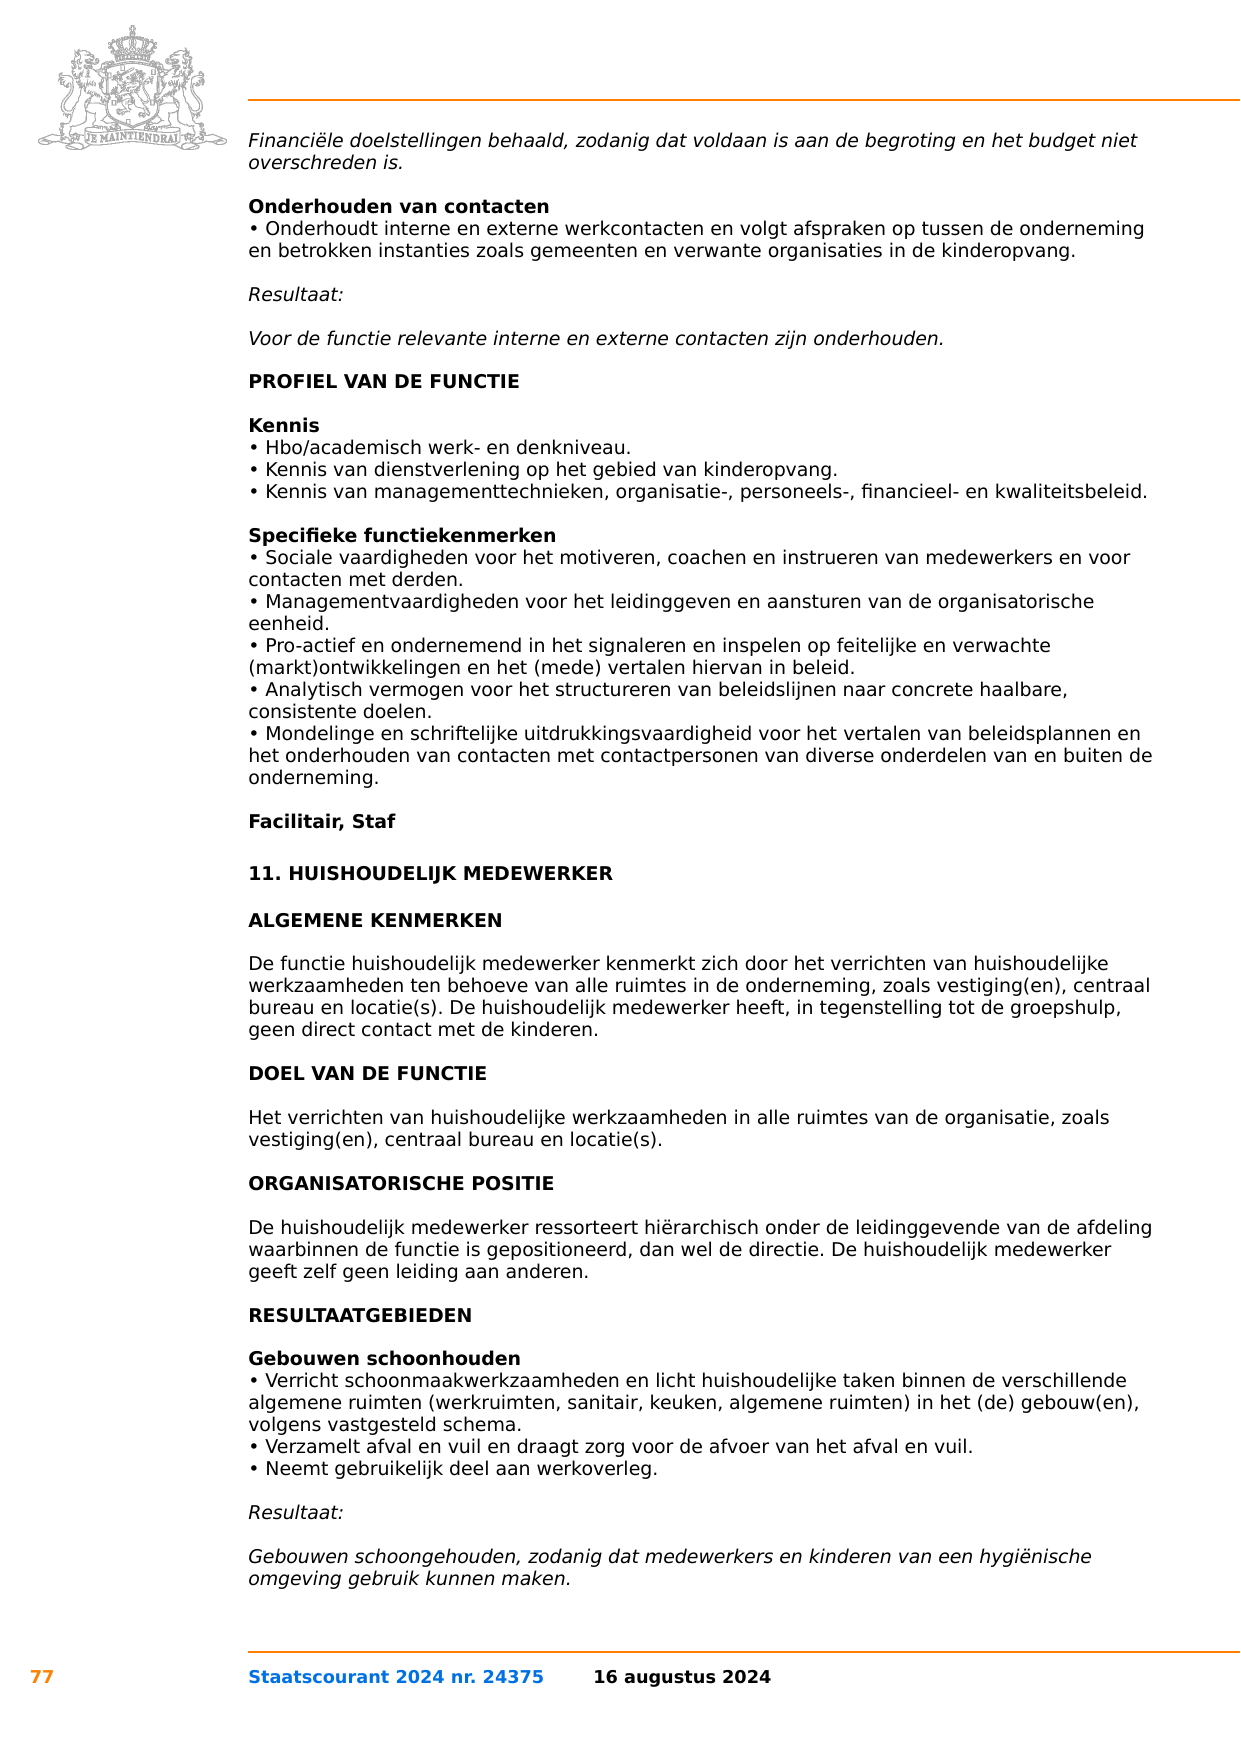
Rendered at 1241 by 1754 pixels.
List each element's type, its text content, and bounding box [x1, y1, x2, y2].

subtitle ALGEMENE KENMERKEN [248, 909, 1163, 931]
text • Mondelinge en schriftelijke uitdrukkingsvaardigheid voor het vertalen van beleidsplannen en het onderhouden van contacten met contactpersonen van diverse onderdelen van en buiten de onderneming. [248, 723, 1163, 789]
subtitle ORGANISATORISCHE POSITIE [248, 1173, 1163, 1195]
subtitle Kennis [248, 415, 1163, 437]
text Resultaat: [248, 1502, 1163, 1524]
subtitle RESULTAATGEBIEDEN [248, 1304, 1163, 1326]
text • Analytisch vermogen voor het structureren van beleidslijnen naar concrete haalbare, consistente doelen. [248, 679, 1163, 723]
subtitle PROFIEL VAN DE FUNCTIE [248, 371, 1163, 393]
text • Managementvaardigheden voor het leidinggeven en aansturen van de organisatorische eenheid. [248, 591, 1163, 635]
text De functie huishoudelijk medewerker kenmerkt zich door het verrichten van huishoudelijke werkzaamheden ten behoeve van alle ruimtes in de onderneming, zoals vestiging(en), centraal bureau en locatie(s). De huishoudelijk medewerker heeft, in tegenstelling tot de groepshulp, geen direct contact met de kinderen. [248, 953, 1163, 1041]
text • Kennis van dienstverlening op het gebied van kinderopvang. [248, 459, 1163, 481]
text Gebouwen schoongehouden, zodanig dat medewerkers en kinderen van een hygiënische omgeving gebruik kunnen maken. [248, 1546, 1163, 1590]
subtitle Onderhouden van contacten [248, 196, 1163, 218]
text • Neemt gebruikelijk deel aan werkoverleg. [248, 1458, 1163, 1480]
text De huishoudelijk medewerker ressorteert hiërarchisch onder de leidinggevende van de afdeling waarbinnen de functie is gepositioneerd, dan wel de directie. De huishoudelijk medewerker geeft zelf geen leiding aan anderen. [248, 1217, 1163, 1283]
text • Sociale vaardigheden voor het motiveren, coachen en instrueren van medewerkers en voor contacten met derden. [248, 547, 1163, 591]
text • Verricht schoonmaakwerkzaamheden en licht huishoudelijke taken binnen de verschillende algemene ruimten (werkruimten, sanitair, keuken, algemene ruimten) in het (de) gebouw(en), volgens vastgesteld schema. [248, 1370, 1163, 1436]
text Financiële doelstellingen behaald, zodanig dat voldaan is aan de begroting en het budget niet overschreden is. [248, 130, 1163, 174]
text • Pro-actief en ondernemend in het signaleren en inspelen op feitelijke en verwachte (markt)ontwikkelingen en het (mede) vertalen hiervan in beleid. [248, 635, 1163, 679]
subtitle Facilitair, Staf [248, 811, 1163, 832]
subtitle 11. HUISHOUDELIJK MEDEWERKER [248, 862, 1163, 884]
subtitle Gebouwen schoonhouden [248, 1348, 1163, 1370]
text • Verzamelt afval en vuil en draagt zorg voor de afvoer van het afval en vuil. [248, 1436, 1163, 1458]
text Het verrichten van huishoudelijke werkzaamheden in alle ruimtes van de organisatie, zoals vestiging(en), centraal bureau en locatie(s). [248, 1107, 1163, 1151]
text • Onderhoudt interne en externe werkcontacten en volgt afspraken op tussen de onderneming en betrokken instanties zoals gemeenten en verwante organisaties in de kinderopvang. [248, 218, 1163, 262]
picture [38, 25, 227, 150]
text Voor de functie relevante interne en externe contacten zijn onderhouden. [248, 327, 1163, 349]
text Resultaat: [248, 283, 1163, 306]
text • Kennis van managementtechnieken, organisatie-, personeels-, financieel- en kwaliteitsbeleid. [248, 481, 1163, 503]
subtitle Specifieke functiekenmerken [248, 525, 1163, 547]
subtitle DOEL VAN DE FUNCTIE [248, 1063, 1163, 1085]
text • Hbo/academisch werk- en denkniveau. [248, 437, 1163, 459]
